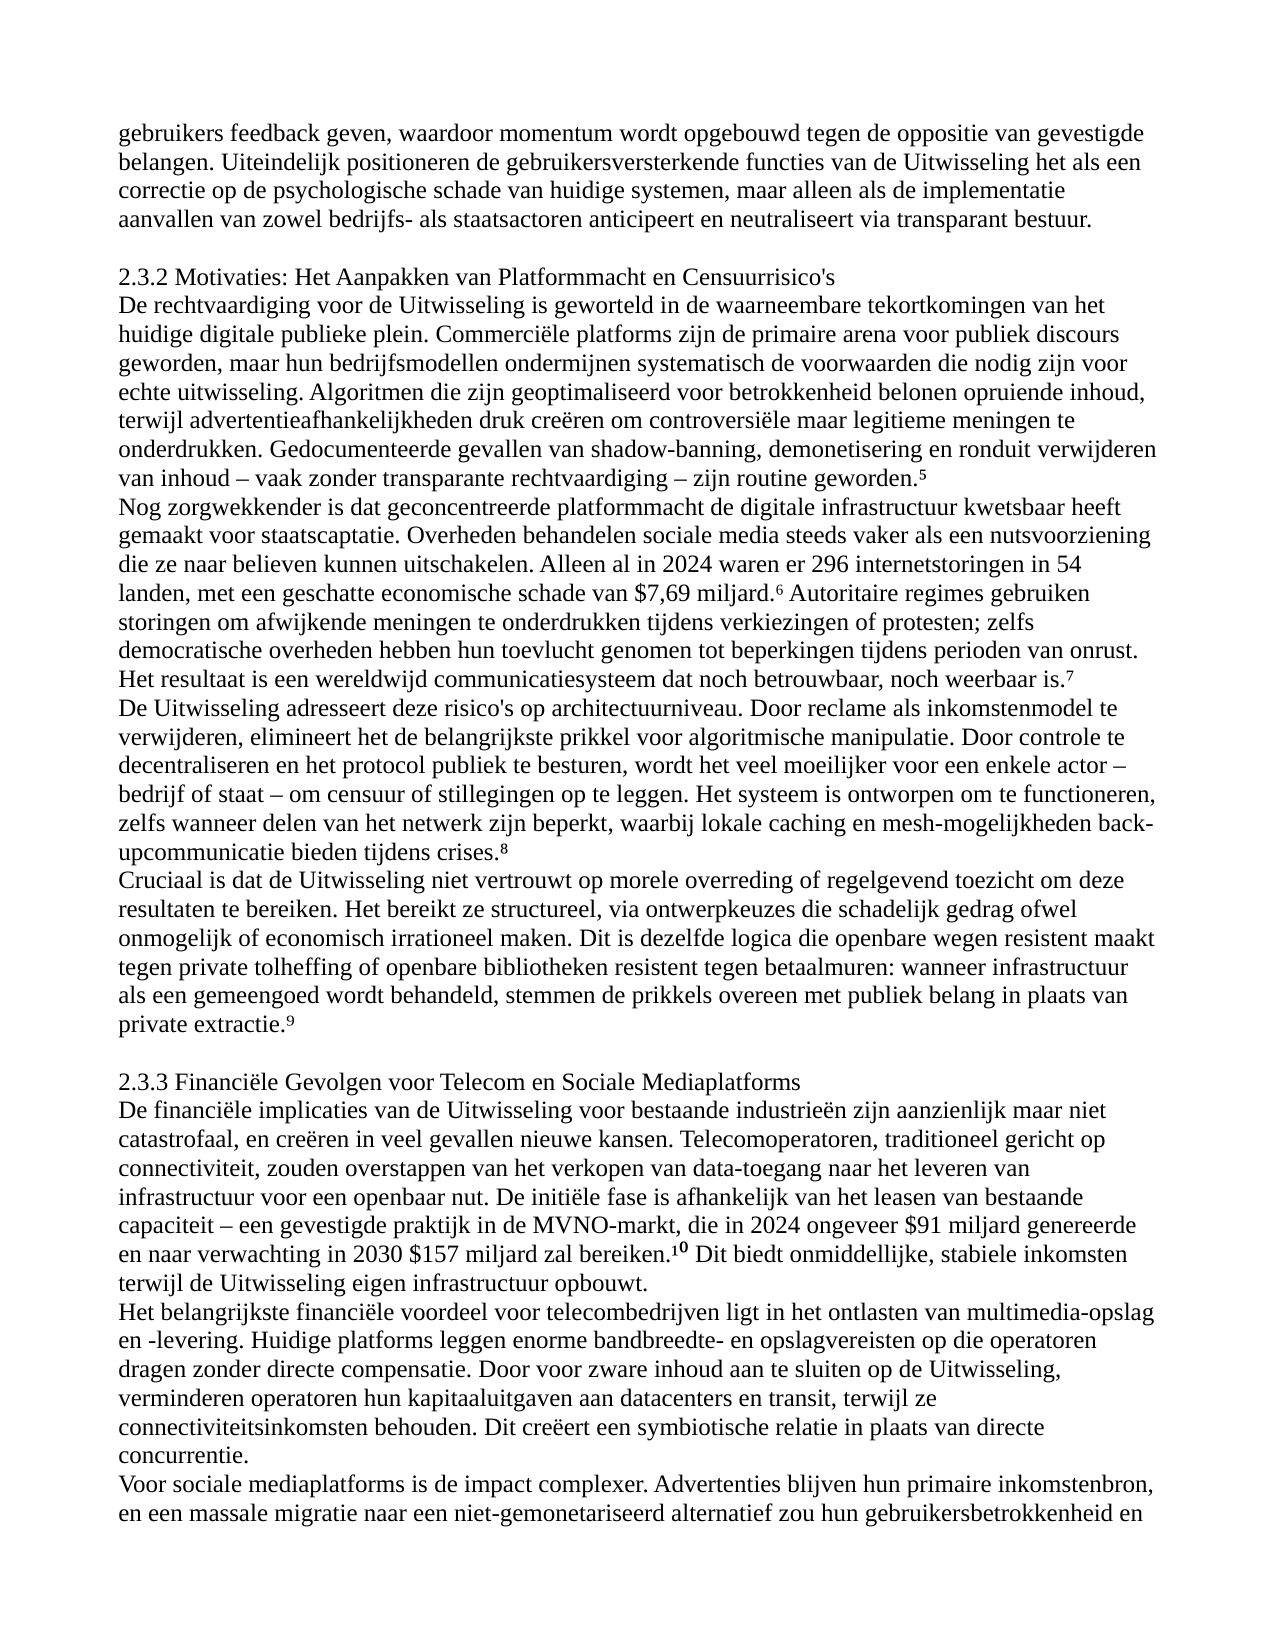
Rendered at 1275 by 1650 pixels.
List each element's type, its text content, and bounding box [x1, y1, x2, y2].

text Cruciaal is dat de Uitwisseling niet vertrouwt op morele overreding of regelgevend toezicht om deze resultaten te bereiken. Het bereikt ze structureel, via ontwerpkeuzes die schadelijk gedrag ofwel onmogelijk of economisch irrationeel maken. Dit is dezelfde logica die openbare wegen resistent maakt tegen private tolheffing of openbare bibliotheken resistent tegen betaalmuren: wanneer infrastructuur als een gemeengoed wordt behandeld, stemmen de prikkels overeen met publiek belang in plaats van private extractie.⁹ [118, 866, 1157, 1038]
text gebruikers feedback geven, waardoor momentum wordt opgebouwd tegen de oppositie van gevestigde belangen. Uiteindelijk positioneren de gebruikersversterkende functies van de Uitwisseling het als een correctie op de psychologische schade van huidige systemen, maar alleen als de implementatie aanvallen van zowel bedrijfs- als staatsactoren anticipeert en neutraliseert via transparant bestuur. [118, 118, 1157, 233]
text Het belangrijkste financiële voordeel voor telecombedrijven ligt in het ontlasten van multimedia-opslag en -levering. Huidige platforms leggen enorme bandbreedte- en opslagvereisten op die operatoren dragen zonder directe compensatie. Door voor zware inhoud aan te sluiten op de Uitwisseling, verminderen operatoren hun kapitaaluitgaven aan datacenters en transit, terwijl ze connectiviteitsinkomsten behouden. Dit creëert een symbiotische relatie in plaats van directe concurrentie. [118, 1297, 1157, 1469]
text De rechtvaardiging voor de Uitwisseling is geworteld in de waarneembare tekortkomingen van het huidige digitale publieke plein. Commerciële platforms zijn de primaire arena voor publiek discours geworden, maar hun bedrijfsmodellen ondermijnen systematisch de voorwaarden die nodig zijn voor echte uitwisseling. Algoritmen die zijn geoptimaliseerd voor betrokkenheid belonen opruiende inhoud, terwijl advertentieafhankelijkheden druk creëren om controversiële maar legitieme meningen te onderdrukken. Gedocumenteerde gevallen van shadow-banning, demonetisering en ronduit verwijderen van inhoud – vaak zonder transparante rechtvaardiging – zijn routine geworden.⁵ [118, 291, 1157, 492]
text 2.3.2 Motivaties: Het Aanpakken van Platformmacht en Censuurrisico's [118, 262, 1157, 291]
text Nog zorgwekkender is dat geconcentreerde platformmacht de digitale infrastructuur kwetsbaar heeft gemaakt voor staatscaptatie. Overheden behandelen sociale media steeds vaker als een nutsvoorziening die ze naar believen kunnen uitschakelen. Alleen al in 2024 waren er 296 internetstoringen in 54 landen, met een geschatte economische schade van $7,69 miljard.⁶ Autoritaire regimes gebruiken storingen om afwijkende meningen te onderdrukken tijdens verkiezingen of protesten; zelfs democratische overheden hebben hun toevlucht genomen tot beperkingen tijdens perioden van onrust. Het resultaat is een wereldwijd communicatiesysteem dat noch betrouwbaar, noch weerbaar is.⁷ [118, 492, 1157, 693]
text 2.3.3 Financiële Gevolgen voor Telecom en Sociale Mediaplatforms [118, 1067, 1157, 1096]
text De Uitwisseling adresseert deze risico's op architectuurniveau. Door reclame als inkomstenmodel te verwijderen, elimineert het de belangrijkste prikkel voor algoritmische manipulatie. Door controle te decentraliseren en het protocol publiek te besturen, wordt het veel moeilijker voor een enkele actor – bedrijf of staat – om censuur of stillegingen op te leggen. Het systeem is ontworpen om te functioneren, zelfs wanneer delen van het netwerk zijn beperkt, waarbij lokale caching en mesh-mogelijkheden back-upcommunicatie bieden tijdens crises.⁸ [118, 693, 1157, 866]
text Voor sociale mediaplatforms is de impact complexer. Advertenties blijven hun primaire inkomstenbron, en een massale migratie naar een niet-gemonetariseerd alternatief zou hun gebruikersbetrokkenheid en [118, 1469, 1157, 1527]
text De financiële implicaties van de Uitwisseling voor bestaande industrieën zijn aanzienlijk maar niet catastrofaal, en creëren in veel gevallen nieuwe kansen. Telecomoperatoren, traditioneel gericht op connectiviteit, zouden overstappen van het verkopen van data-toegang naar het leveren van infrastructuur voor een openbaar nut. De initiële fase is afhankelijk van het leasen van bestaande capaciteit – een gevestigde praktijk in de MVNO-markt, die in 2024 ongeveer $91 miljard genereerde en naar verwachting in 2030 $157 miljard zal bereiken.¹⁰ Dit biedt onmiddellijke, stabiele inkomsten terwijl de Uitwisseling eigen infrastructuur opbouwt. [118, 1096, 1157, 1297]
